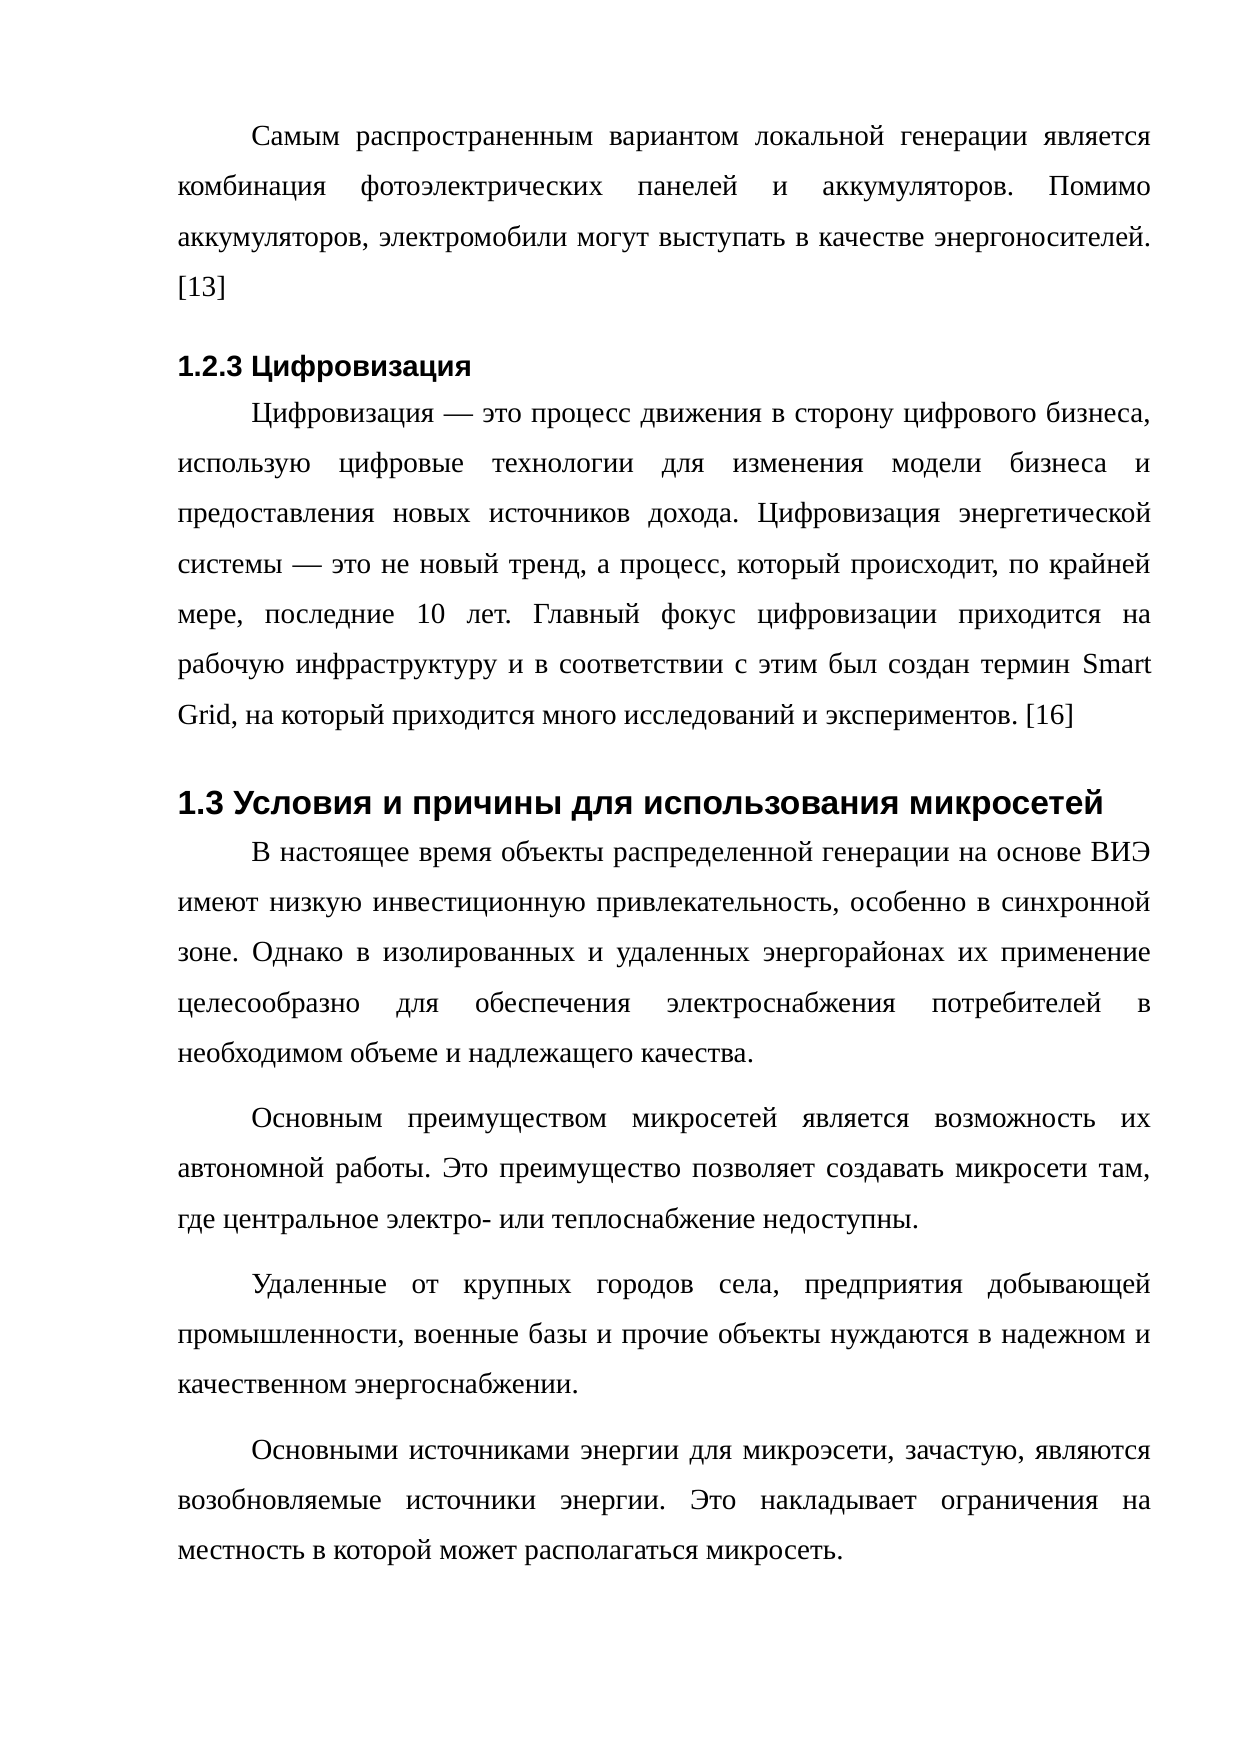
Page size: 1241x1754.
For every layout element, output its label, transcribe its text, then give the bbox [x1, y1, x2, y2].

text Самым распространенным вариантом локальной генерации является комбинация фотоэлектрических панелей и аккумуляторов. Помимо аккумуляторов, электромобили могут выступать в качестве энергоносителей.[13] [177, 118, 1152, 303]
text Основными источниками энергии для микроэсети, зачастую, являются возобновляемые источники энергии. Это накладывает ограничения на местность в которой может располагаться микросеть. [177, 1432, 1152, 1566]
text Цифровизация — это процесс движения в сторону цифрового бизнеса, использую цифровые технологии для изменения модели бизнеса и предоставления новых источников дохода. Цифровизация энергетической системы — это не новый тренд, а процесс, который происходит, по крайней мере, последние 10 лет. Главный фокус цифровизации приходится на рабочую инфраструктуру и в соответствии с этим был создан термин Smart Grid, на который приходится много исследований и экспериментов. [16] [177, 395, 1152, 730]
text Основным преимуществом микросетей является возможность их автономной работы. Это преимущество позволяет создавать микросети там, где центральное электро- или теплоснабжение недоступны. [177, 1100, 1152, 1234]
text В настоящее время объекты распределенной генерации на основе ВИЭ имеют низкую инвестиционную привлекательность, особенно в синхронной зоне. Однако в изолированных и удаленных энергорайонах их применение целесообразно для обеспечения электроснабжения потребителей в необходимом объеме и надлежащего качества. [177, 834, 1152, 1069]
subtitle 1.2.3 Цифровизация [177, 349, 1152, 382]
text Удаленные от крупных городов села, предприятия добывающей промышленности, военные базы и прочие объекты нуждаются в надежном и качественном энергоснабжении. [177, 1266, 1152, 1400]
subtitle 1.3 Условия и причины для использования микросетей [177, 783, 1152, 821]
